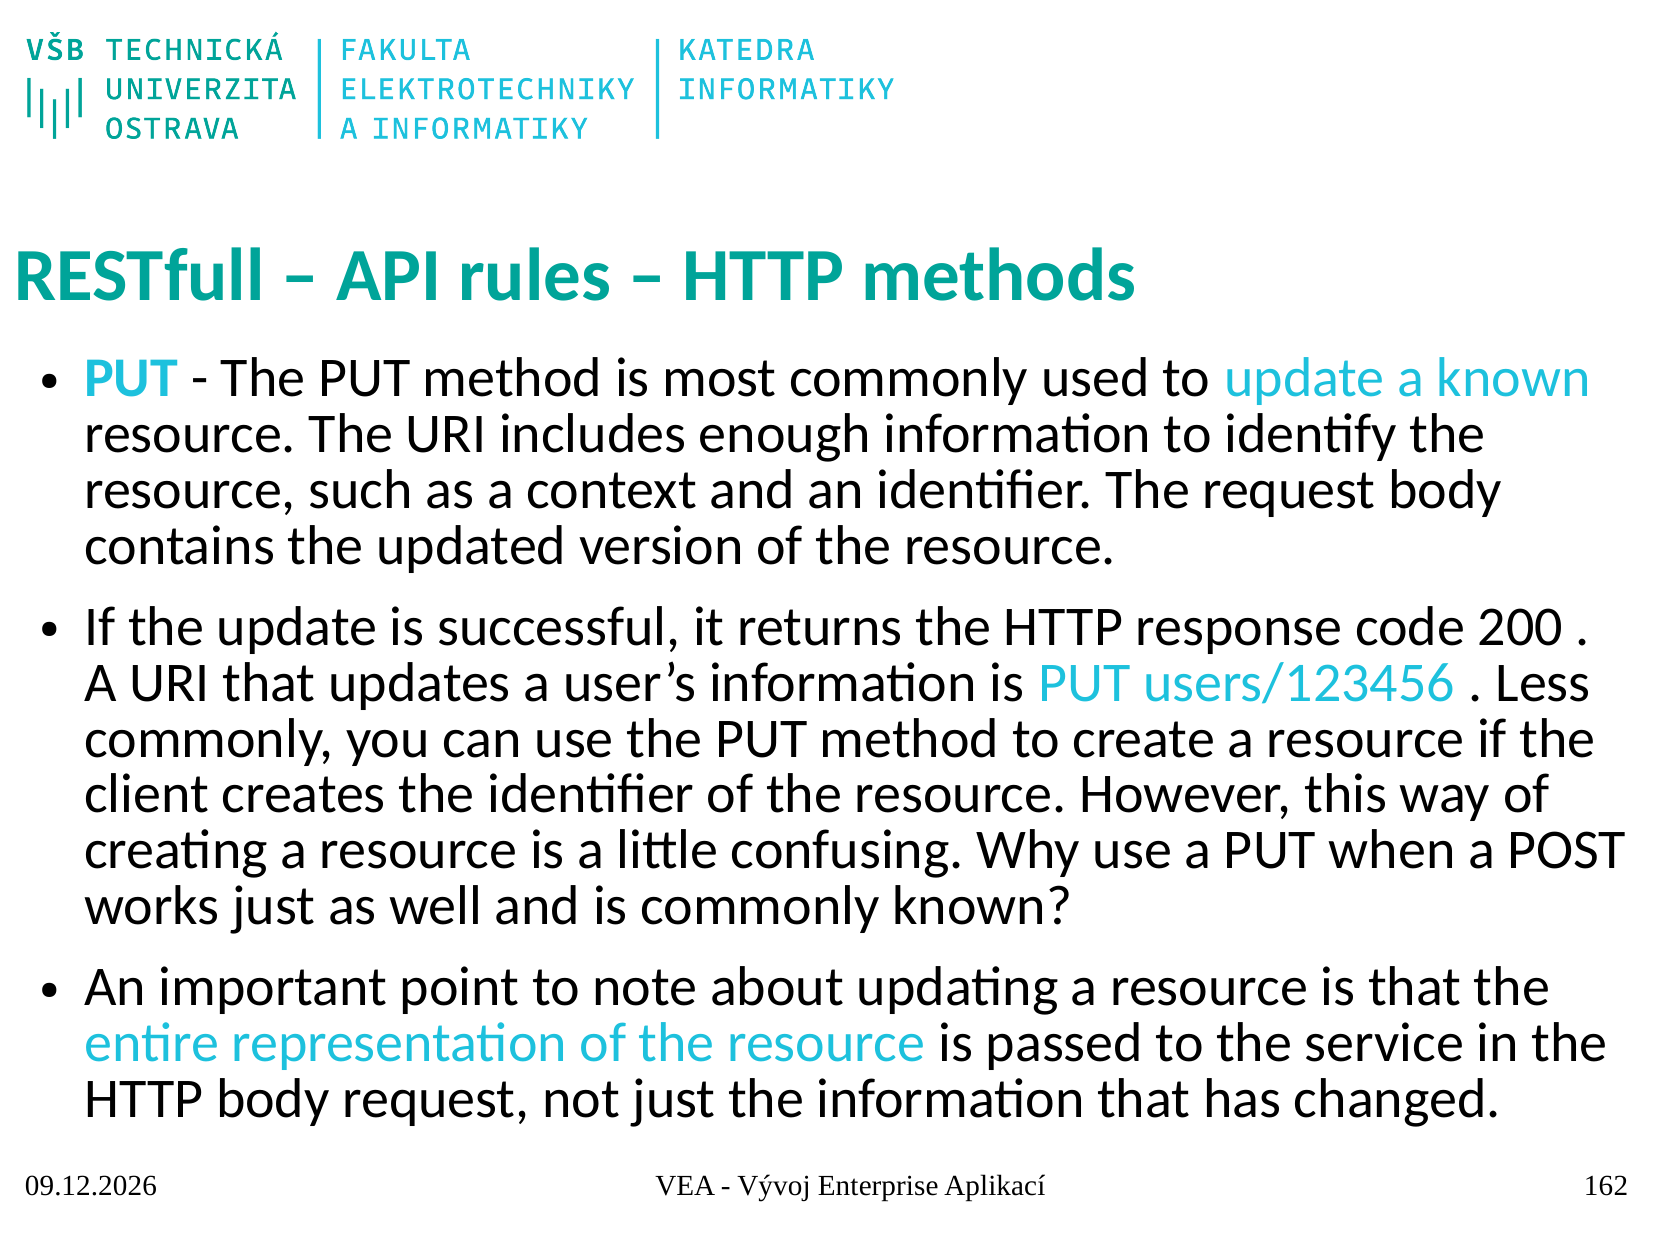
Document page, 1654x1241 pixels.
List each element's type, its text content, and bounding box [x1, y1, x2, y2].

title RESTfull – API rules – HTTP methods [14, 165, 1619, 319]
list PUT - The PUT method is most commonly used to update a known resource. The URI includes enough information to identify the resource, such as a context and an identifier. The request body contains the updated version of the resource. If the update is successful, it returns the HTTP response code 200 . A URI that updates a user’s information is PUT users/123456 . Less commonly, you can use the PUT method to create a resource if the client creates the identifier of the resource. However, this way of creating a resource is a little confusing. Why use a PUT when a POST works just as well and is commonly known? An important point to note about updating a resource is that the entire representation of the resource is passed to the service in the HTTP body request, not just the information that has changed. [24, 354, 1629, 1146]
picture [26, 31, 894, 139]
